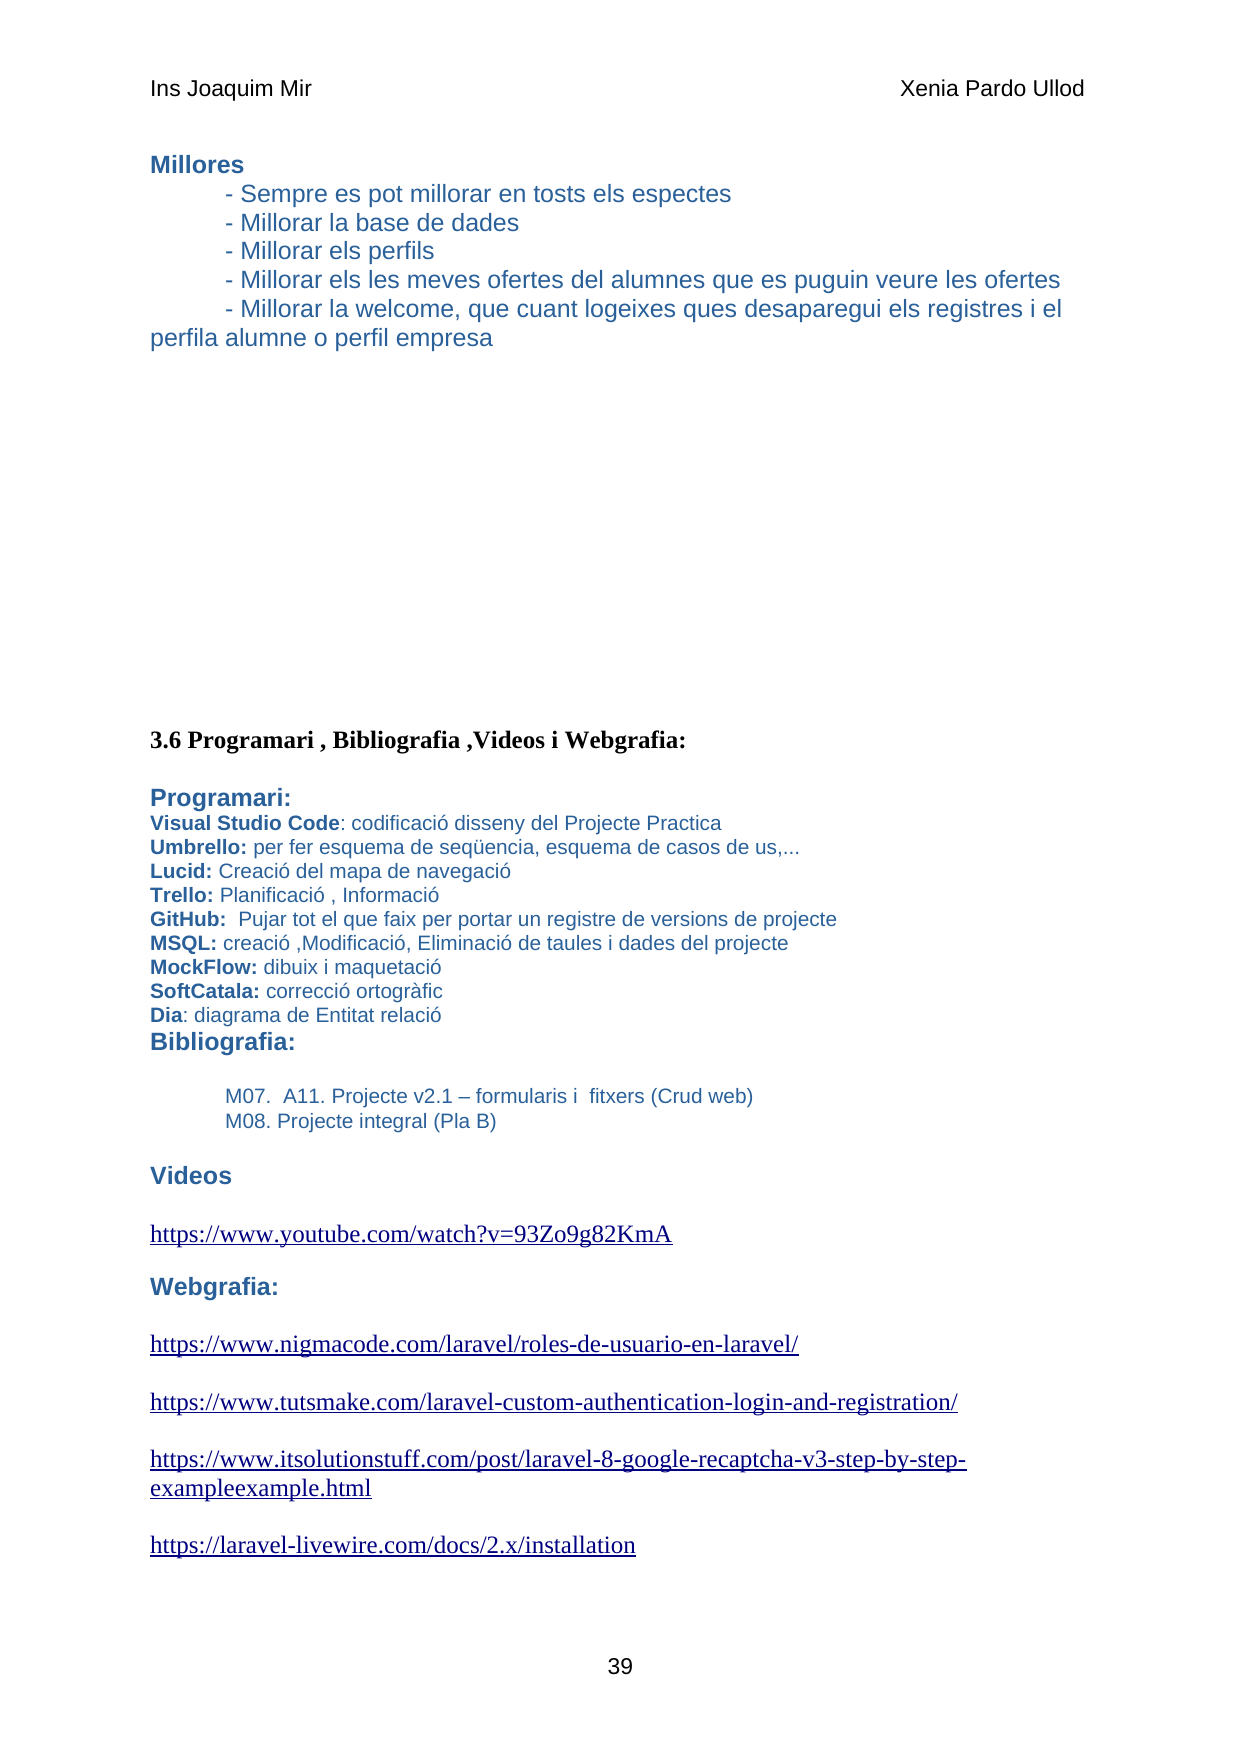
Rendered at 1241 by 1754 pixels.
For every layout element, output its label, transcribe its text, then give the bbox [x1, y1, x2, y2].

text MSQL: creació ,Modificació, Eliminació de taules i dades del projecte [150, 931, 1090, 955]
text https://www.itsolutionstuff.com/post/laravel-8-google-recaptcha-v3-step-by-step-exampleexample.html [150, 1444, 1090, 1502]
text Dia: diagrama de Entitat relació [150, 1003, 1090, 1027]
text SoftCatala: correcció ortogràfic [150, 979, 1090, 1003]
text - Sempre es pot millorar en tosts els espectes [150, 179, 1090, 207]
text https://www.nigmacode.com/laravel/roles-de-usuario-en-laravel/ [150, 1329, 1090, 1358]
text - Millorar els perfils [150, 236, 1090, 265]
text Webgrafia: [150, 1272, 1090, 1300]
text Trello: Planificació , Informació [150, 883, 1090, 907]
text 3.6 Programari , Bibliografia ,Videos i Webgrafia: [150, 725, 1090, 754]
text - Millorar la welcome, que cuant logeixes ques desaparegui els registres i el perfila alumne o perfil empresa [150, 294, 1090, 351]
text Millores [150, 150, 1090, 179]
text Videos [150, 1161, 1090, 1190]
text https://www.tutsmake.com/laravel-custom-authentication-login-and-registration/ [150, 1387, 1090, 1415]
text https://laravel-livewire.com/docs/2.x/installation [150, 1530, 1090, 1559]
text Bibliografia: [150, 1027, 1090, 1056]
text M07. A11. Projecte v2.1 – formularis i fitxers (Crud web) [150, 1084, 1090, 1108]
text GitHub: Pujar tot el que faix per portar un registre de versions de projecte [150, 907, 1090, 931]
text https://www.youtube.com/watch?v=93Zo9g82KmA [150, 1219, 1090, 1247]
text - Millorar els les meves ofertes del alumnes que es puguin veure les ofertes [150, 265, 1090, 294]
text Programari: [150, 782, 1090, 811]
text Lucid: Creació del mapa de navegació [150, 859, 1090, 883]
text Umbrello: per fer esquema de seqüencia, esquema de casos de us,... [150, 835, 1090, 859]
text - Millorar la base de dades [150, 207, 1090, 236]
text M08. Projecte integral (Pla B) [150, 1108, 1090, 1132]
text Visual Studio Code: codificació disseny del Projecte Practica [150, 811, 1090, 835]
text MockFlow: dibuix i maquetació [150, 955, 1090, 979]
